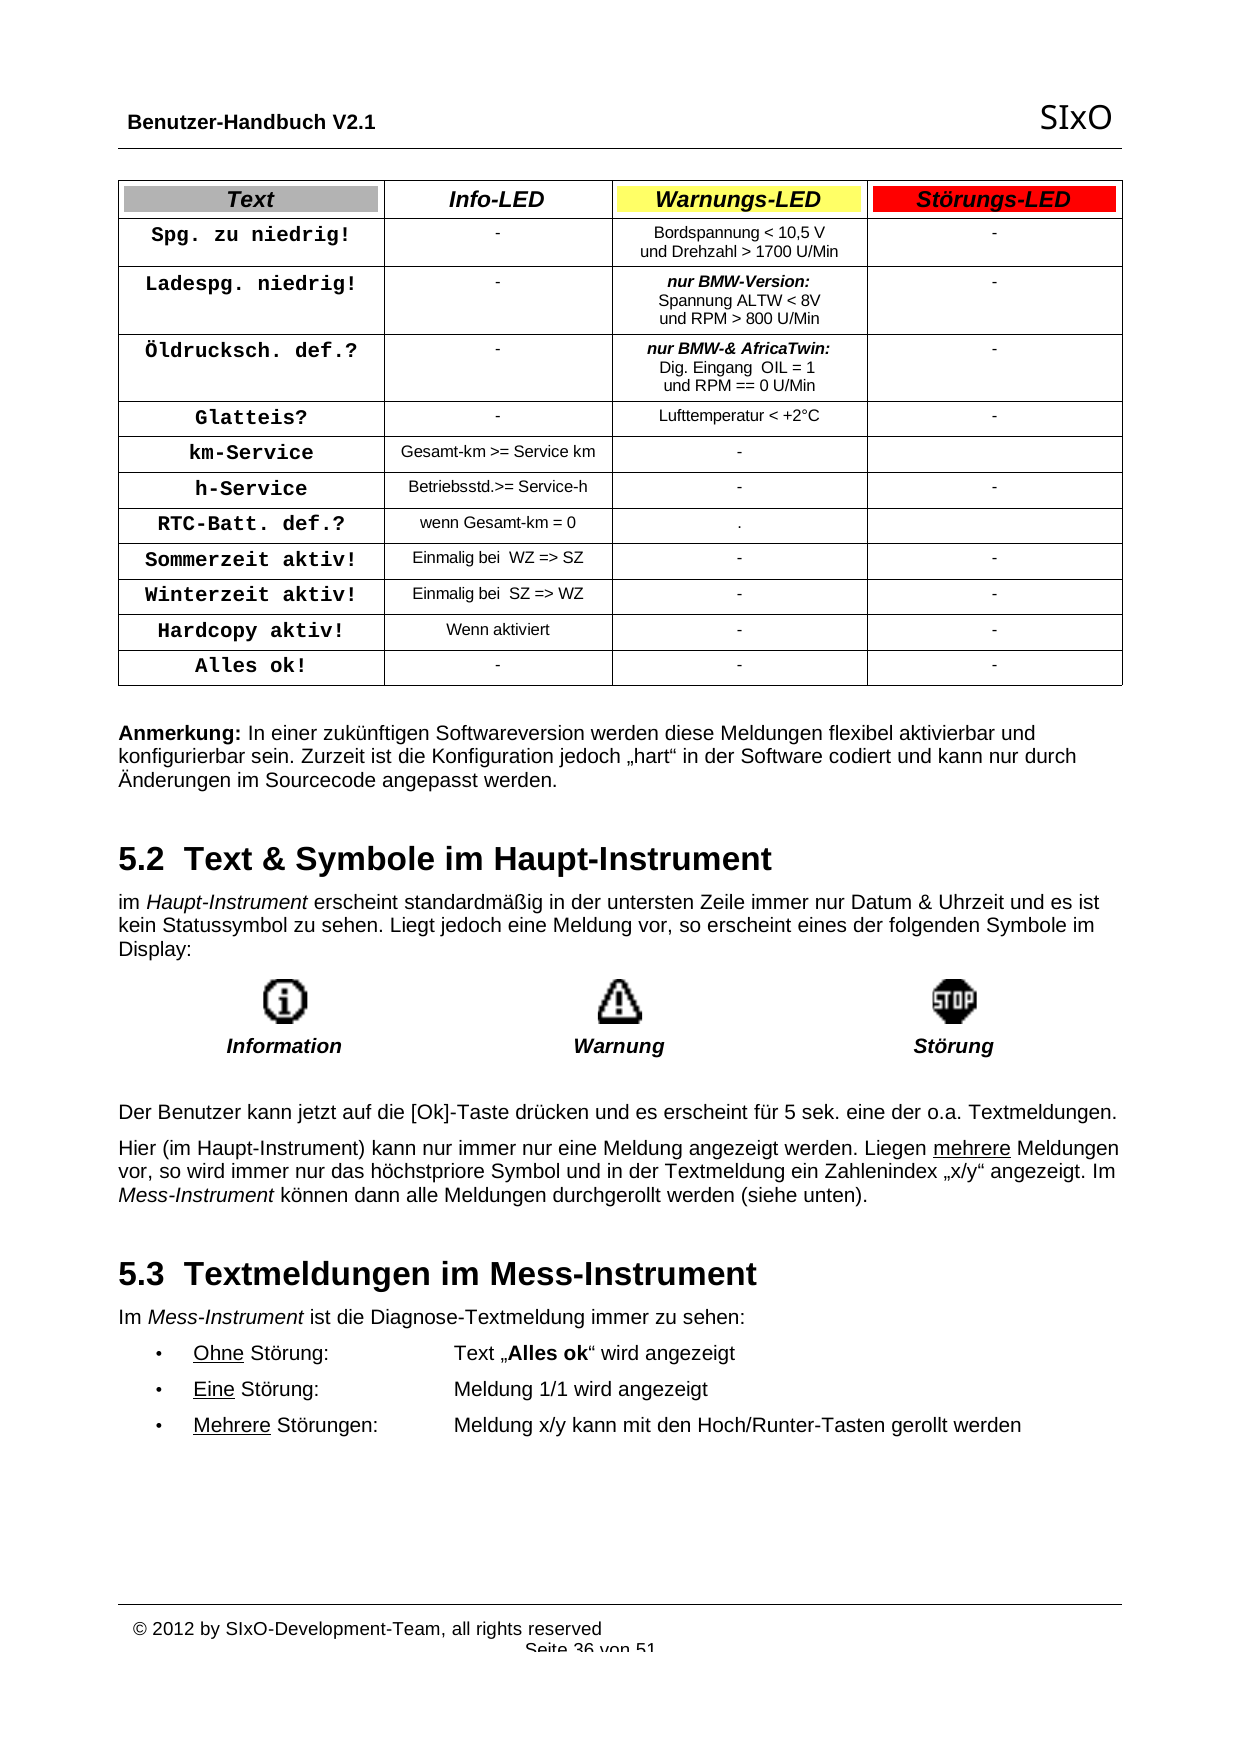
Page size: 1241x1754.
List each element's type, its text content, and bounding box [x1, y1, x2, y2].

text Hier (im Haupt-Instrument) kann nur immer nur eine Meldung angezeigt werden. Liegen mehrere Meldungen vor, so wird immer nur das höchstpriore Symbol und in der Textmeldung ein Zahlenindex „x/y“ angezeigt. Im Mess-Instrument können dann alle Meldungen durchgerollt werden (siehe unten). [118, 1136, 1122, 1207]
table_cell - [868, 473, 1122, 508]
table_cell - [868, 580, 1122, 614]
table_cell Ladespg. niedrig! [119, 267, 384, 334]
table_cell Glatteis? [119, 402, 384, 436]
picture [932, 979, 977, 1024]
table_cell [868, 509, 1122, 543]
table_cell - [868, 335, 1122, 401]
table_cell . [613, 509, 867, 543]
table_cell - [613, 615, 867, 650]
table_cell Hardcopy aktiv! [119, 615, 384, 650]
table_cell - [385, 219, 612, 266]
table_header Störungs-LED [868, 181, 1122, 218]
table_header [787, 973, 1122, 1029]
picture [597, 979, 643, 1024]
table_header [118, 973, 453, 1029]
table_cell - [385, 335, 612, 401]
table_cell Einmalig bei SZ => WZ [385, 580, 612, 614]
table_cell nur BMW-& AfricaTwin: Dig. Eingang OIL = 1 und RPM == 0 U/Min [613, 335, 867, 401]
table_cell - [385, 402, 612, 436]
table_cell Gesamt-km >= Service km [385, 437, 612, 472]
table_cell - [613, 544, 867, 579]
table_header Warnungs-LED [613, 181, 867, 218]
list Ohne Störung: Text „Alles ok“ wird angezeigt [156, 1341, 1122, 1365]
table_cell - [613, 473, 867, 508]
table_cell - [613, 580, 867, 614]
table_cell nur BMW-Version: Spannung ALTW < 8V und RPM > 800 U/Min [613, 267, 867, 334]
table_cell Lufttemperatur < +2°C [613, 402, 867, 436]
text im Haupt-Instrument erscheint standardmäßig in der untersten Zeile immer nur Datum & Uhrzeit und es ist kein Statussymbol zu sehen. Liegt jedoch eine Meldung vor, so erscheint eines der folgenden Symbole im Display: [118, 890, 1122, 961]
table_cell - [385, 651, 612, 685]
table_cell Alles ok! [119, 651, 384, 685]
table_cell - [868, 615, 1122, 650]
table_cell [868, 437, 1122, 472]
subtitle Textmeldungen im Mess-Instrument [118, 1255, 1122, 1293]
table_cell - [613, 651, 867, 685]
text Anmerkung: In einer zukünftigen Softwareversion werden diese Meldungen flexibel aktivierbar und konfigurierbar sein. Zurzeit ist die Konfiguration jedoch „hart“ in der Software codiert und kann nur durch Änderungen im Sourcecode angepasst werden. [118, 721, 1122, 792]
table_cell RTC-Batt. def.? [119, 509, 384, 543]
list Mehrere Störungen: Meldung x/y kann mit den Hoch/Runter-Tasten gerollt werden [156, 1413, 1122, 1437]
table_cell wenn Gesamt-km = 0 [385, 509, 612, 543]
table_cell - [868, 651, 1122, 685]
table_header Info-LED [385, 181, 612, 218]
table_header [453, 973, 787, 1029]
table_header Text [119, 181, 384, 218]
table_cell Betriebsstd.>= Service-h [385, 473, 612, 508]
table_cell - [385, 267, 612, 334]
list Eine Störung: Meldung 1/1 wird angezeigt [156, 1377, 1122, 1401]
table_cell Bordspannung < 10,5 V und Drehzahl > 1700 U/Min [613, 219, 867, 266]
table_cell h-Service [119, 473, 384, 508]
text Der Benutzer kann jetzt auf die [Ok]-Taste drücken und es erscheint für 5 sek. eine der o.a. Textmeldungen. [118, 1100, 1122, 1124]
table_cell Störung [787, 1029, 1122, 1064]
table_cell - [868, 544, 1122, 579]
table_cell Sommerzeit aktiv! [119, 544, 384, 579]
table_cell Öldrucksch. def.? [119, 335, 384, 401]
table_cell Spg. zu niedrig! [119, 219, 384, 266]
table_cell Wenn aktiviert [385, 615, 612, 650]
table_cell Warnung [453, 1029, 787, 1064]
table_cell Information [118, 1029, 453, 1064]
subtitle Text & Symbole im Haupt-Instrument [118, 840, 1122, 878]
table_cell - [613, 437, 867, 472]
text Im Mess-Instrument ist die Diagnose-Textmeldung immer zu sehen: [118, 1305, 1122, 1329]
table_cell Winterzeit aktiv! [119, 580, 384, 614]
table_cell - [868, 267, 1122, 334]
table_cell Einmalig bei WZ => SZ [385, 544, 612, 579]
table_cell km-Service [119, 437, 384, 472]
table_cell - [868, 402, 1122, 436]
table_cell - [868, 219, 1122, 266]
picture [263, 979, 308, 1024]
